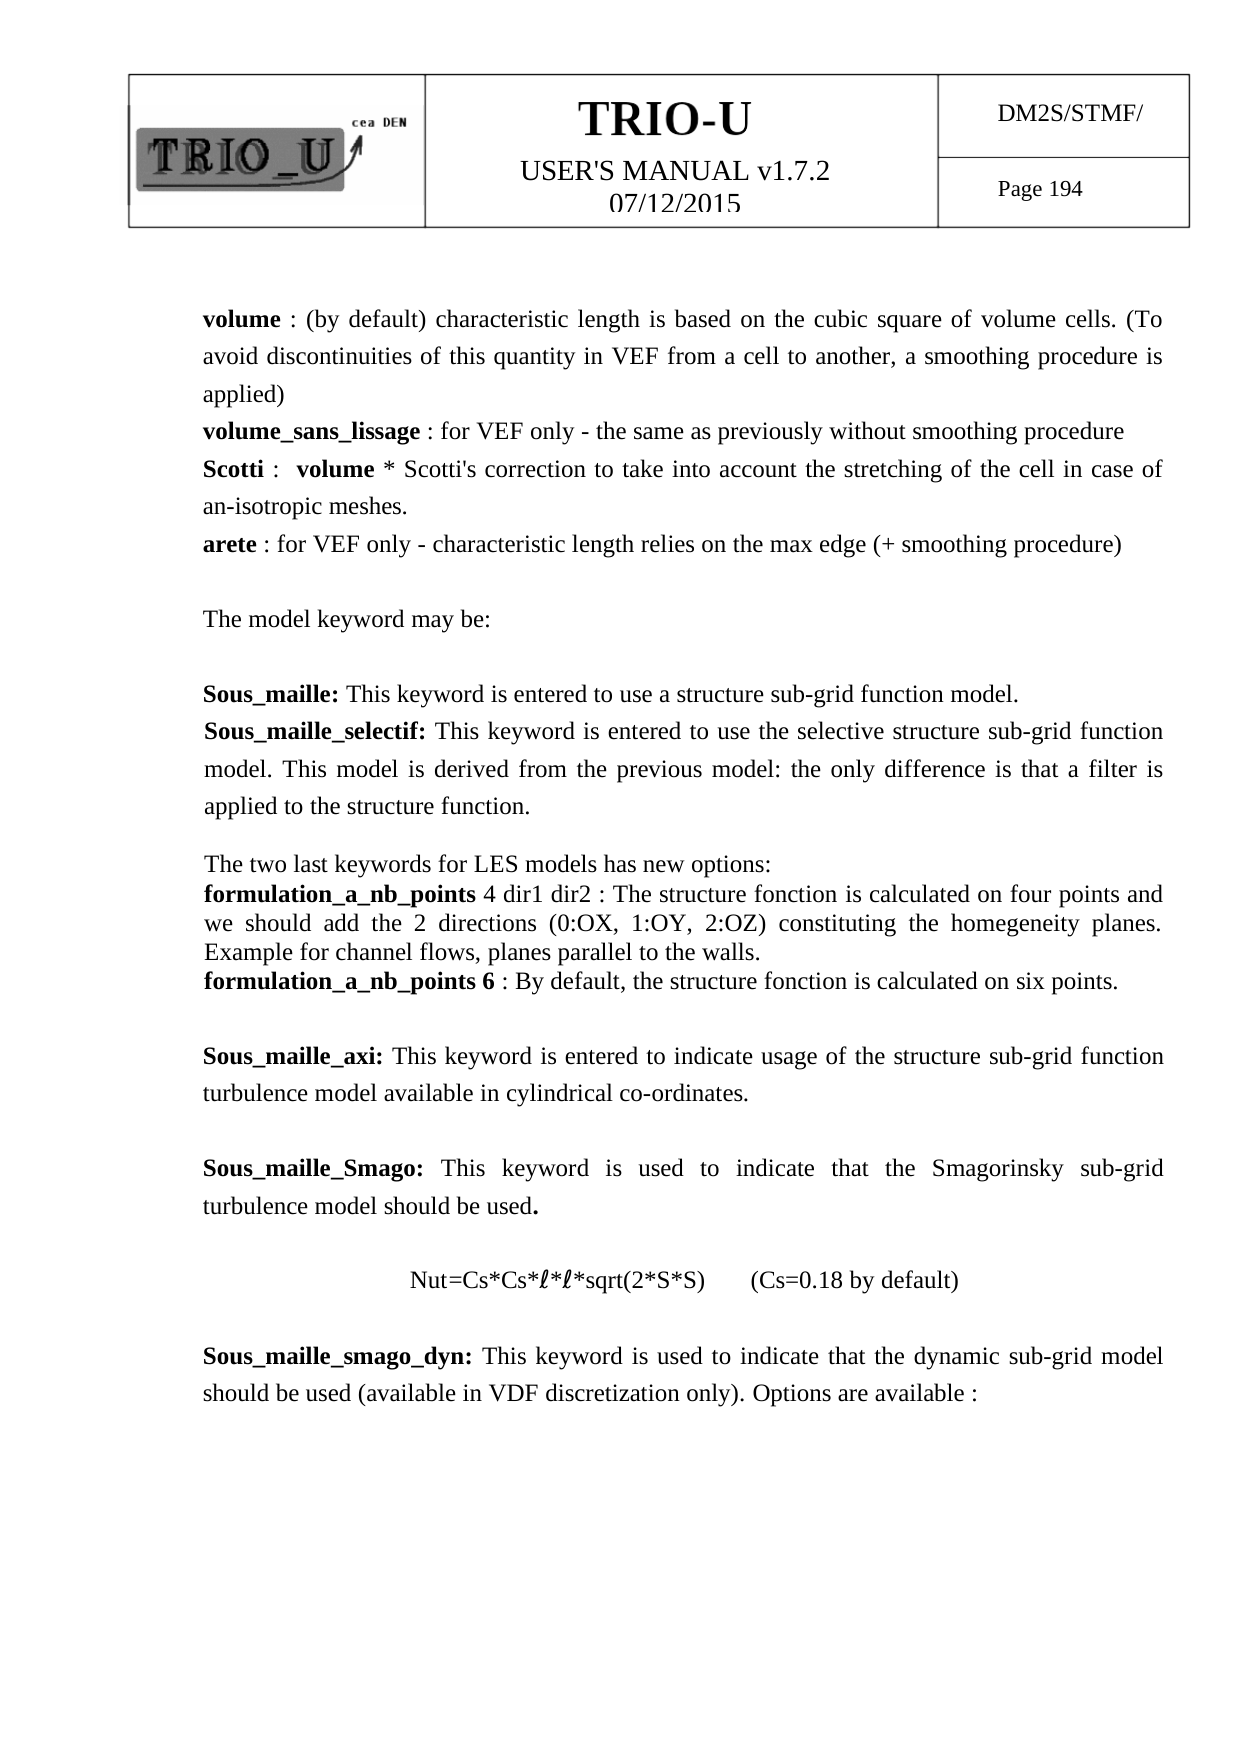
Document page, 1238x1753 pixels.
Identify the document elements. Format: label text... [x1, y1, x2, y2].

text formulation_a_nb_points 6 : By default, the structure fonction is calculated on six points. [204, 966, 1196, 995]
text Sous_maille_Smago: This keyword is used to indicate that the Smagorinsky sub-grid turbulence model should be used. [203, 1145, 1165, 1257]
text Scotti : volume * Scotti's correction to take into account the stretching of the cell in case of an-isotropic meshes. [203, 445, 1165, 520]
text Sous_maille: This keyword is entered to use a structure sub-grid function model. [203, 670, 1165, 708]
text volume_sans_lissage : for VEF only - the same as previously without smoothing procedure [203, 408, 1165, 445]
text volume : (by default) characteristic length is based on the cubic square of volume cells. (To avoid discontinuities of this quantity in VEF from a cell to another, a smoothing procedure is applied) [203, 295, 1165, 408]
text formulation_a_nb_points 4 dir1 dir2 : The structure fonction is calculated on four points and we should add the 2 directions (0:OX, 1:OY, 2:OZ) constituting the homegeneity planes. Example for channel flows, planes parallel to the walls. [204, 878, 1164, 966]
text Sous_maille_smago_dyn: This keyword is used to indicate that the dynamic sub-grid model should be used (available in VDF discretization only). Options are available : [203, 1332, 1165, 1407]
text The model keyword may be: [203, 595, 1165, 633]
text arete : for VEF only - characteristic length relies on the max edge (+ smoothing procedure) [203, 520, 1165, 558]
text The two last keywords for LES models has new options: [204, 849, 1196, 878]
text Nut=Cs*Cs*ℓ*ℓ*sqrt(2*S*S) (Cs=0.18 by default) [203, 1257, 1165, 1295]
text Sous_maille_axi: This keyword is entered to indicate usage of the structure sub-grid function turbulence model available in cylindrical co-ordinates. [203, 1032, 1165, 1107]
text Sous_maille_selectif: This keyword is entered to use the selective structure sub-grid function model. This model is derived from the previous model: the only difference is that a filter is applied to the structure function. [204, 708, 1165, 820]
